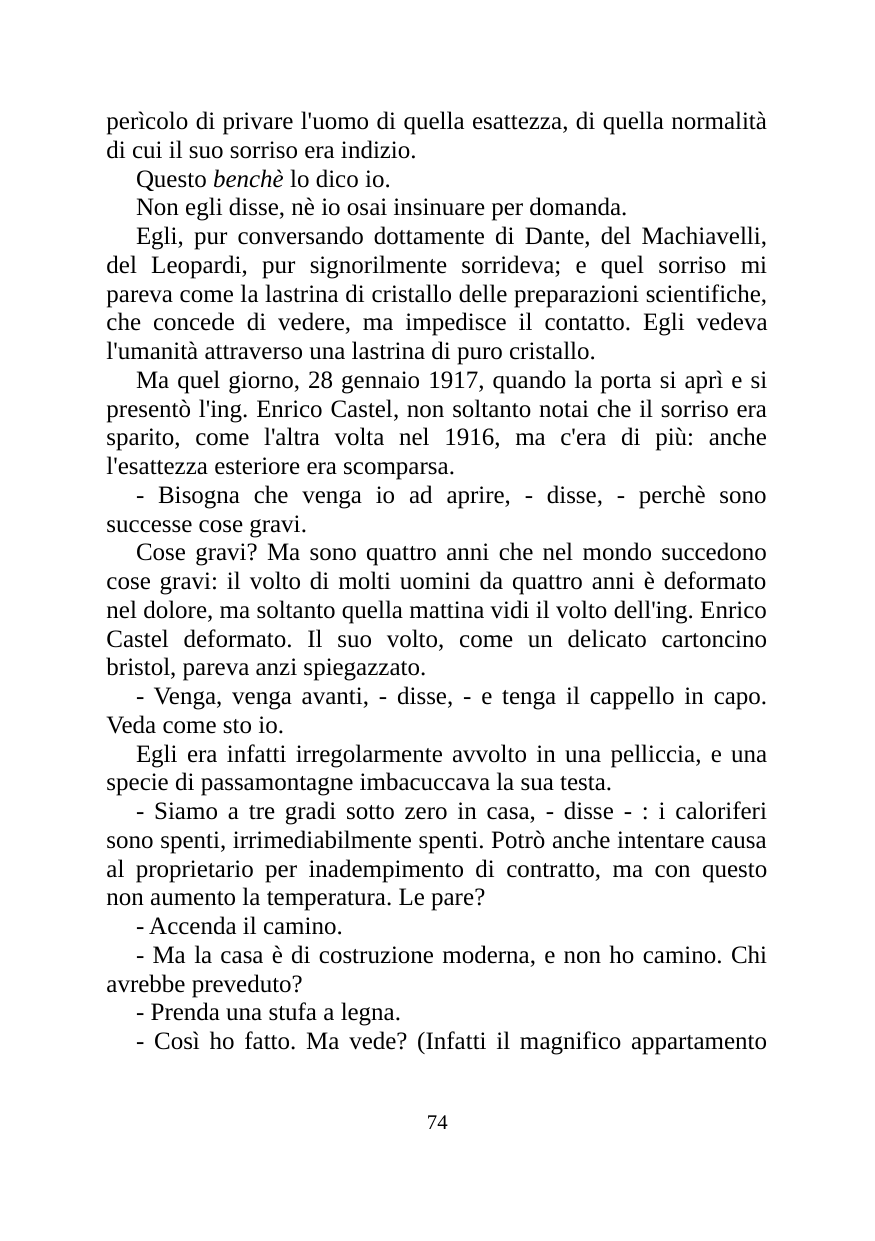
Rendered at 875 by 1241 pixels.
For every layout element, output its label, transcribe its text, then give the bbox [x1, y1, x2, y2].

text Non egli disse, nè io osai insinuare per domanda. [106, 192, 768, 221]
text Cose gravi? Ma sono quattro anni che nel mondo succedono cose gravi: il volto di molti uomini da quattro anni è deformato nel dolore, ma soltanto quella mattina vidi il volto dell'ing. Enrico Castel deformato. Il suo volto, come un delicato cartoncino bristol, pareva anzi spiegazzato. [106, 537, 768, 681]
text - Accenda il camino. [106, 911, 768, 940]
text - Ma la casa è di costruzione moderna, e non ho camino. Chi avrebbe preveduto? [106, 940, 768, 997]
text - Prenda una stufa a legna. [106, 997, 768, 1026]
text - Bisogna che venga io ad aprire, - disse, - perchè sono successe cose gravi. [106, 480, 768, 537]
text Questo benchè lo dico io. [106, 164, 768, 192]
text - Siamo a tre gradi sotto zero in casa, - disse - : i caloriferi sono spenti, irrimediabilmente spenti. Potrò anche intentare causa al proprietario per inadempimento di contratto, ma con questo non aumento la temperatura. Le pare? [106, 796, 768, 911]
text Egli, pur conversando dottamente di Dante, del Machiavelli, del Leopardi, pur signorilmente sorrideva; e quel sorriso mi pareva come la lastrina di cristallo delle preparazioni scientifiche, che concede di vedere, ma impedisce il contatto. Egli vedeva l'umanità attraverso una lastrina di puro cristallo. [106, 221, 768, 365]
text - Così ho fatto. Ma vede? (Infatti il magnifico appartamento [106, 1026, 768, 1055]
text Egli era infatti irregolarmente avvolto in una pelliccia, e una specie di passamontagne imbacuccava la sua testa. [106, 739, 768, 796]
text - Venga, venga avanti, - disse, - e tenga il cappello in capo. Veda come sto io. [106, 681, 768, 739]
text Ma quel giorno, 28 gennaio 1917, quando la porta si aprì e si presentò l'ing. Enrico Castel, non soltanto notai che il sorriso era sparito, come l'altra volta nel 1916, ma c'era di più: anche l'esattezza esteriore era scomparsa. [106, 365, 768, 480]
text perìcolo di privare l'uomo di quella esattezza, di quella normalità di cui il suo sorriso era indizio. [106, 106, 768, 164]
